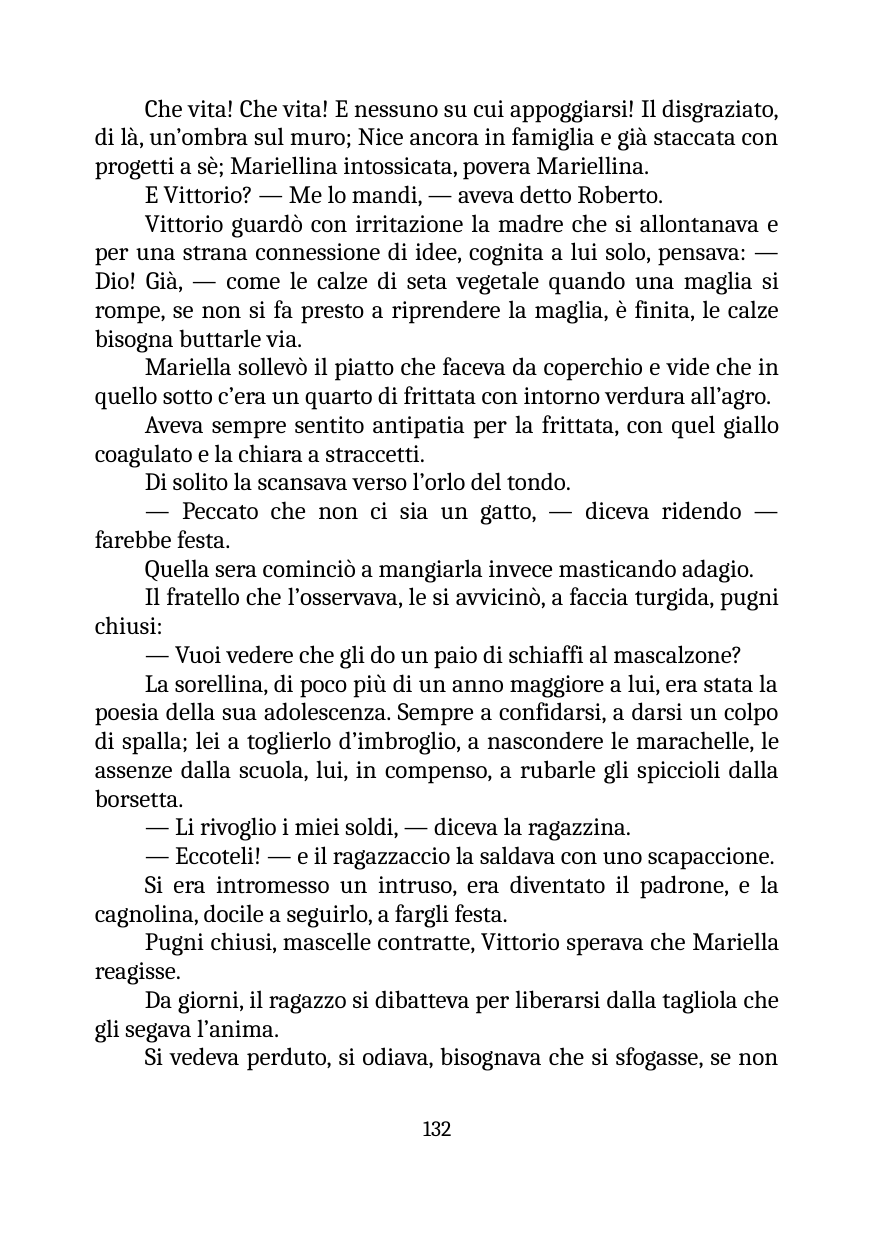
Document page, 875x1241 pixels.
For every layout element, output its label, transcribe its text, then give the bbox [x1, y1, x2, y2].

text E Vittorio? — Me lo mandi, — aveva detto Roberto. [94, 181, 779, 209]
text Il fratello che l’osservava, le si avvicinò, a faccia turgida, pugni chiusi: [94, 583, 779, 641]
text Aveva sempre sentito antipatia per la frittata, con quel giallo coagulato e la chiara a straccetti. [94, 411, 779, 468]
text La sorellina, di poco più di un anno maggiore a lui, era stata la poesia della sua adolescenza. Sempre a confidarsi, a darsi un colpo di spalla; lei a toglierlo d’imbroglio, a nascondere le marachelle, le assenze dalla scuola, lui, in compenso, a rubarle gli spiccioli dalla borsetta. [94, 669, 779, 813]
text Che vita! Che vita! E nessuno su cui appoggiarsi! Il disgraziato, di là, un’ombra sul muro; Nice ancora in famiglia e già staccata con progetti a sè; Mariellina intossicata, povera Mariellina. [94, 94, 779, 181]
text Pugni chiusi, mascelle contratte, Vittorio sperava che Mariella reagisse. [94, 928, 779, 986]
text Quella sera cominciò a mangiarla invece masticando adagio. [94, 554, 779, 583]
text — Eccoteli! — e il ragazzaccio la saldava con uno scapaccione. [94, 842, 779, 871]
text — Peccato che non ci sia un gatto, — diceva ridendo — farebbe festa. [94, 497, 779, 554]
text Si vedeva perduto, si odiava, bisognava che si sfogasse, se non [94, 1043, 779, 1072]
text — Li rivoglio i miei soldi, — diceva la ragazzina. [94, 813, 779, 842]
text Mariella sollevò il piatto che faceva da coperchio e vide che in quello sotto c’era un quarto di frittata con intorno verdura all’agro. [94, 353, 779, 411]
text Da giorni, il ragazzo si dibatteva per liberarsi dalla tagliola che gli segava l’anima. [94, 986, 779, 1043]
text Vittorio guardò con irritazione la madre che si allontanava e per una strana connessione di idee, cognita a lui solo, pensava: — Dio! Già, — come le calze di seta vegetale quando una maglia si rompe, se non si fa presto a riprendere la maglia, è finita, le calze bisogna buttarle via. [94, 209, 779, 353]
text Di solito la scansava verso l’orlo del tondo. [94, 468, 779, 497]
text Si era intromesso un intruso, era diventato il padrone, e la cagnolina, docile a seguirlo, a fargli festa. [94, 871, 779, 928]
text — Vuoi vedere che gli do un paio di schiaffi al mascalzone? [94, 641, 779, 669]
